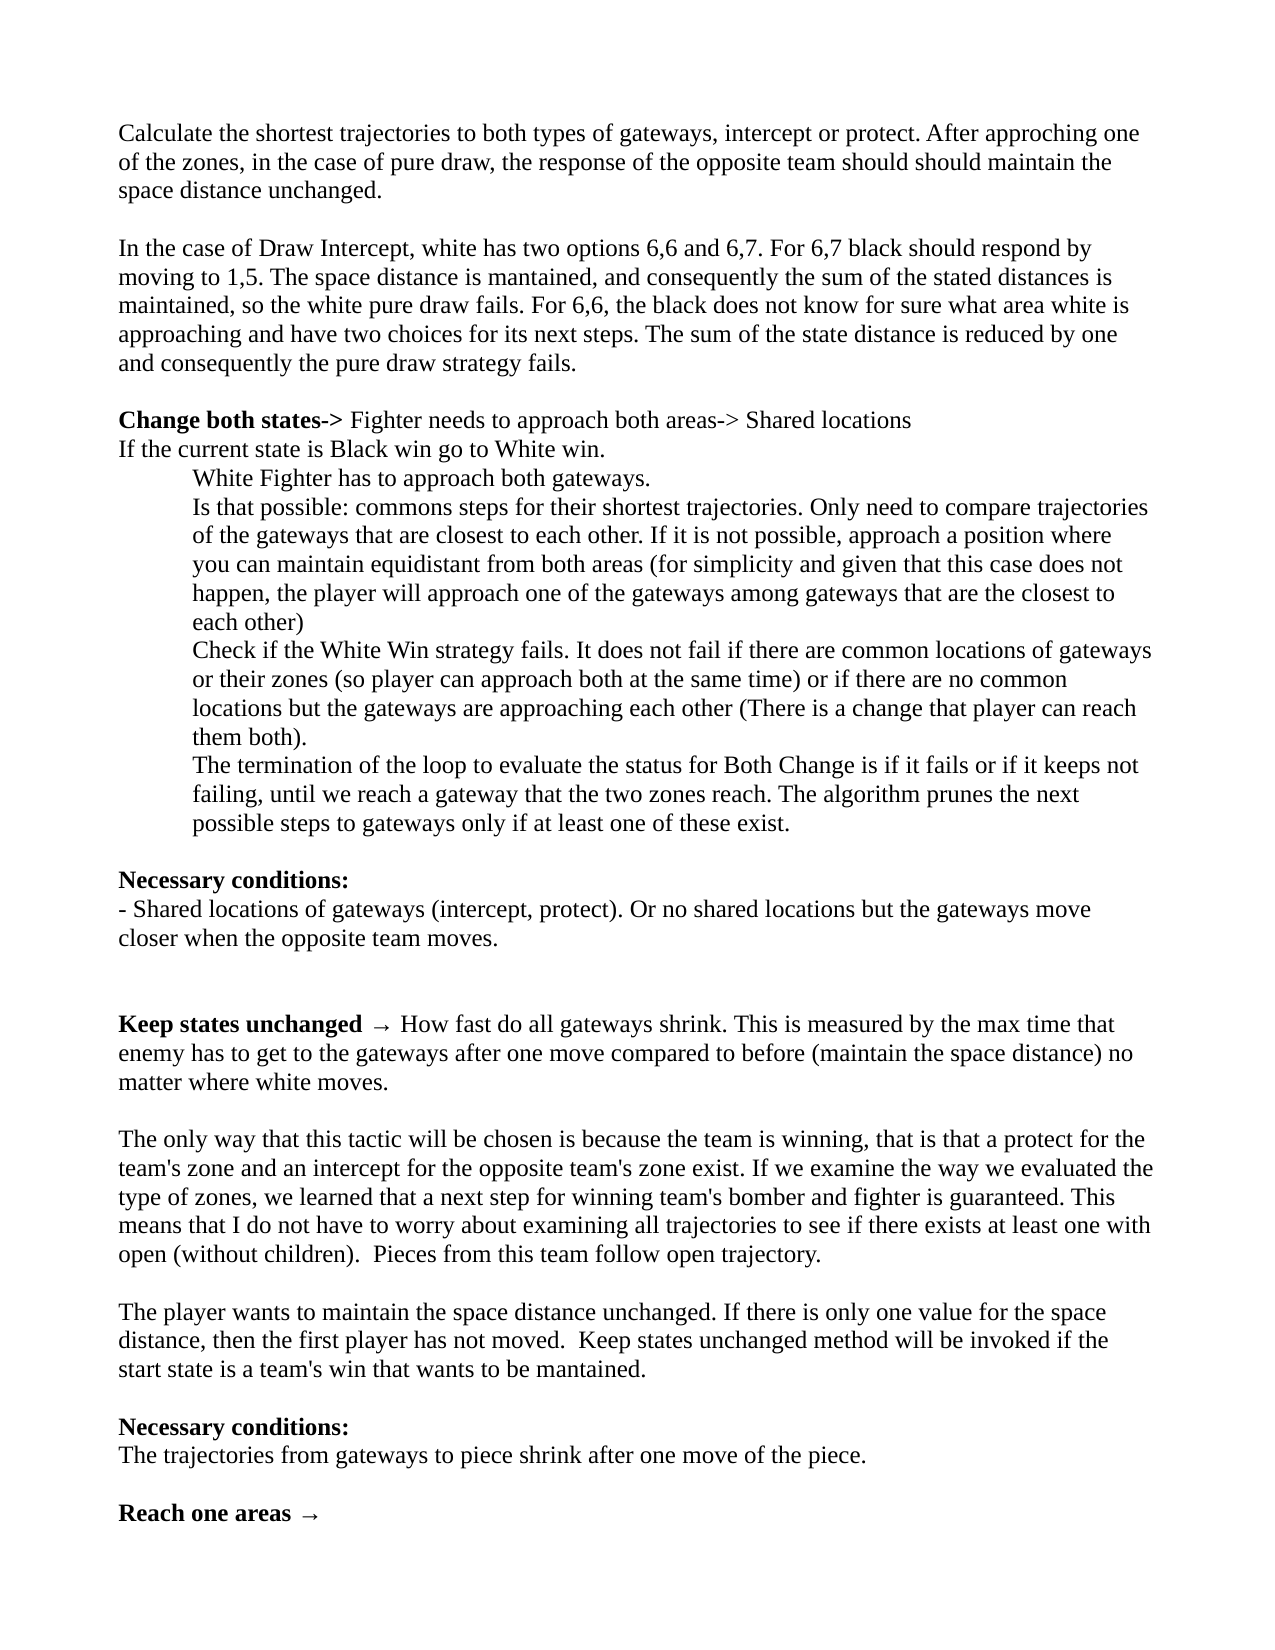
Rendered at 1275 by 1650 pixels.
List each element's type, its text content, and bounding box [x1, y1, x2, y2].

text The player wants to maintain the space distance unchanged. If there is only one value for the space distance, then the first player has not moved. Keep states unchanged method will be invoked if the start state is a team's win that wants to be mantained. [118, 1297, 1157, 1383]
text Necessary conditions: [118, 1412, 1157, 1441]
text The only way that this tactic will be chosen is because the team is winning, that is that a protect for the team's zone and an intercept for the opposite team's zone exist. If we examine the way we evaluated the type of zones, we learned that a next step for winning team's bomber and fighter is guaranteed. This means that I do not have to worry about examining all trajectories to see if there exists at least one with open (without children). Pieces from this team follow open trajectory. [118, 1124, 1157, 1268]
text The termination of the loop to evaluate the status for Both Change is if it fails or if it keeps not failing, until we reach a gateway that the two zones reach. The algorithm prunes the next possible steps to gateways only if at least one of these exist. [118, 751, 1157, 837]
text Reach one areas → [118, 1498, 1157, 1527]
text Is that possible: commons steps for their shortest trajectories. Only need to compare trajectories of the gateways that are closest to each other. If it is not possible, approach a position where you can maintain equidistant from both areas (for simplicity and given that this case does not happen, the player will approach one of the gateways among gateways that are the closest to each other) [118, 492, 1157, 636]
text Calculate the shortest trajectories to both types of gateways, intercept or protect. After approching one of the zones, in the case of pure draw, the response of the opposite team should should maintain the space distance unchanged. [118, 118, 1157, 204]
text Check if the White Win strategy fails. It does not fail if there are common locations of gateways or their zones (so player can approach both at the same time) or if there are no common locations but the gateways are approaching each other (There is a change that player can reach them both). [118, 636, 1157, 751]
text White Fighter has to approach both gateways. [118, 463, 1157, 492]
text Keep states unchanged → How fast do all gateways shrink. This is measured by the max time that enemy has to get to the gateways after one move compared to before (maintain the space distance) no matter where white moves. [118, 1009, 1157, 1096]
text If the current state is Black win go to White win. [118, 434, 1157, 463]
text Necessary conditions: [118, 866, 1157, 894]
text Change both states-> Fighter needs to approach both areas-> Shared locations [118, 406, 1157, 434]
text In the case of Draw Intercept, white has two options 6,6 and 6,7. For 6,7 black should respond by moving to 1,5. The space distance is mantained, and consequently the sum of the stated distances is maintained, so the white pure draw fails. For 6,6, the black does not know for sure what area white is approaching and have two choices for its next steps. The sum of the state distance is reduced by one and consequently the pure draw strategy fails. [118, 233, 1157, 377]
text - Shared locations of gateways (intercept, protect). Or no shared locations but the gateways move closer when the opposite team moves. [118, 894, 1157, 952]
text The trajectories from gateways to piece shrink after one move of the piece. [118, 1441, 1157, 1469]
